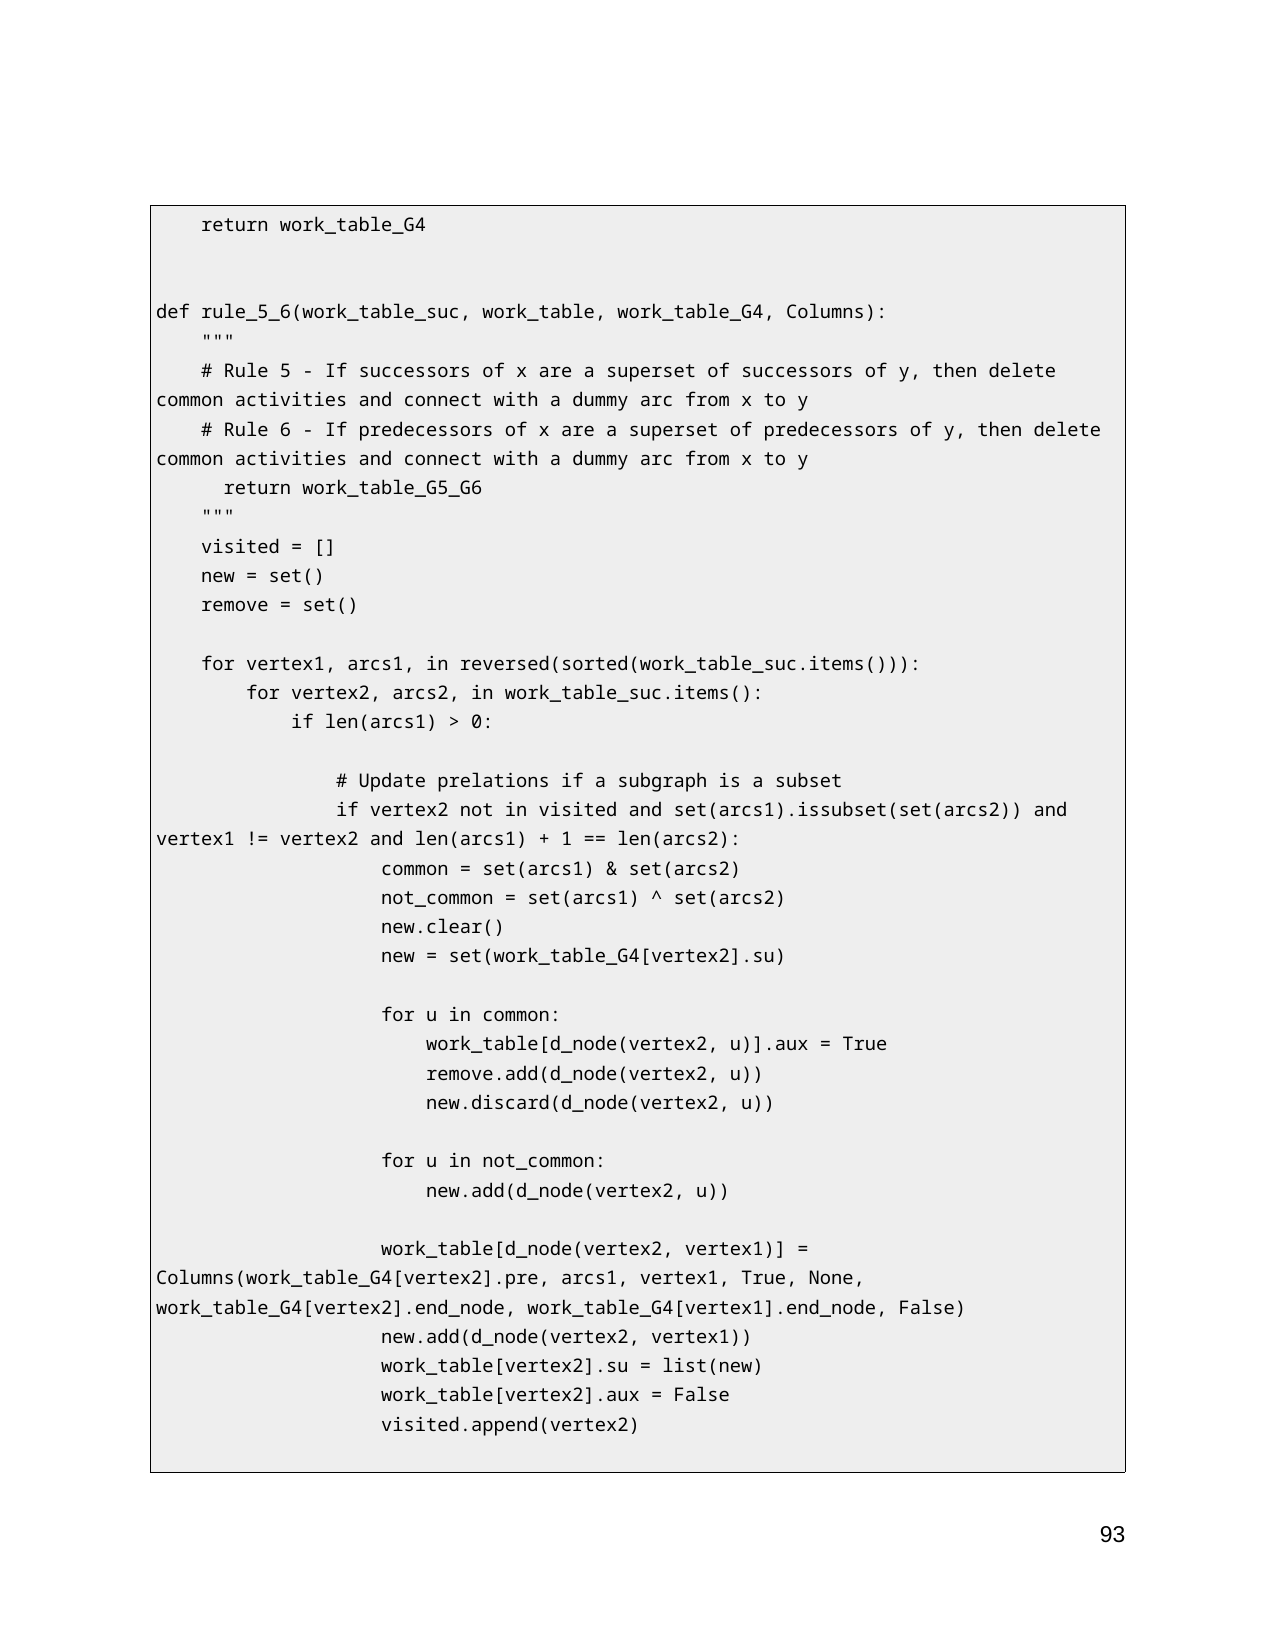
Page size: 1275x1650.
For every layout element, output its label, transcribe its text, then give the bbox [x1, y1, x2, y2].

table_header return work_table_G4 def rule_5_6(work_table_suc, work_table, work_table_G4, Columns): """ # Rule 5 - If successors of x are a superset of successors of y, then delete common activities and connect with a dummy arc from x to y # Rule 6 - If predecessors of x are a superset of predecessors of y, then delete common activities and connect with a dummy arc from x to y return work_table_G5_G6 """ visited = [] new = set() remove = set() for vertex1, arcs1, in reversed(sorted(work_table_suc.items())): for vertex2, arcs2, in work_table_suc.items(): if len(arcs1) > 0: # Update prelations if a subgraph is a subset if vertex2 not in visited and set(arcs1).issubset(set(arcs2)) and vertex1 != vertex2 and len(arcs1) + 1 == len(arcs2): common = set(arcs1) & set(arcs2) not_common = set(arcs1) ^ set(arcs2) new.clear() new = set(work_table_G4[vertex2].su) for u in common: work_table[d_node(vertex2, u)].aux = True remove.add(d_node(vertex2, u)) new.discard(d_node(vertex2, u)) for u in not_common: new.add(d_node(vertex2, u)) work_table[d_node(vertex2, vertex1)] = Columns(work_table_G4[vertex2].pre, arcs1, vertex1, True, None, work_table_G4[vertex2].end_node, work_table_G4[vertex1].end_node, False) new.add(d_node(vertex2, vertex1)) work_table[vertex2].su = list(new) work_table[vertex2].aux = False visited.append(vertex2) [151, 206, 1125, 1472]
